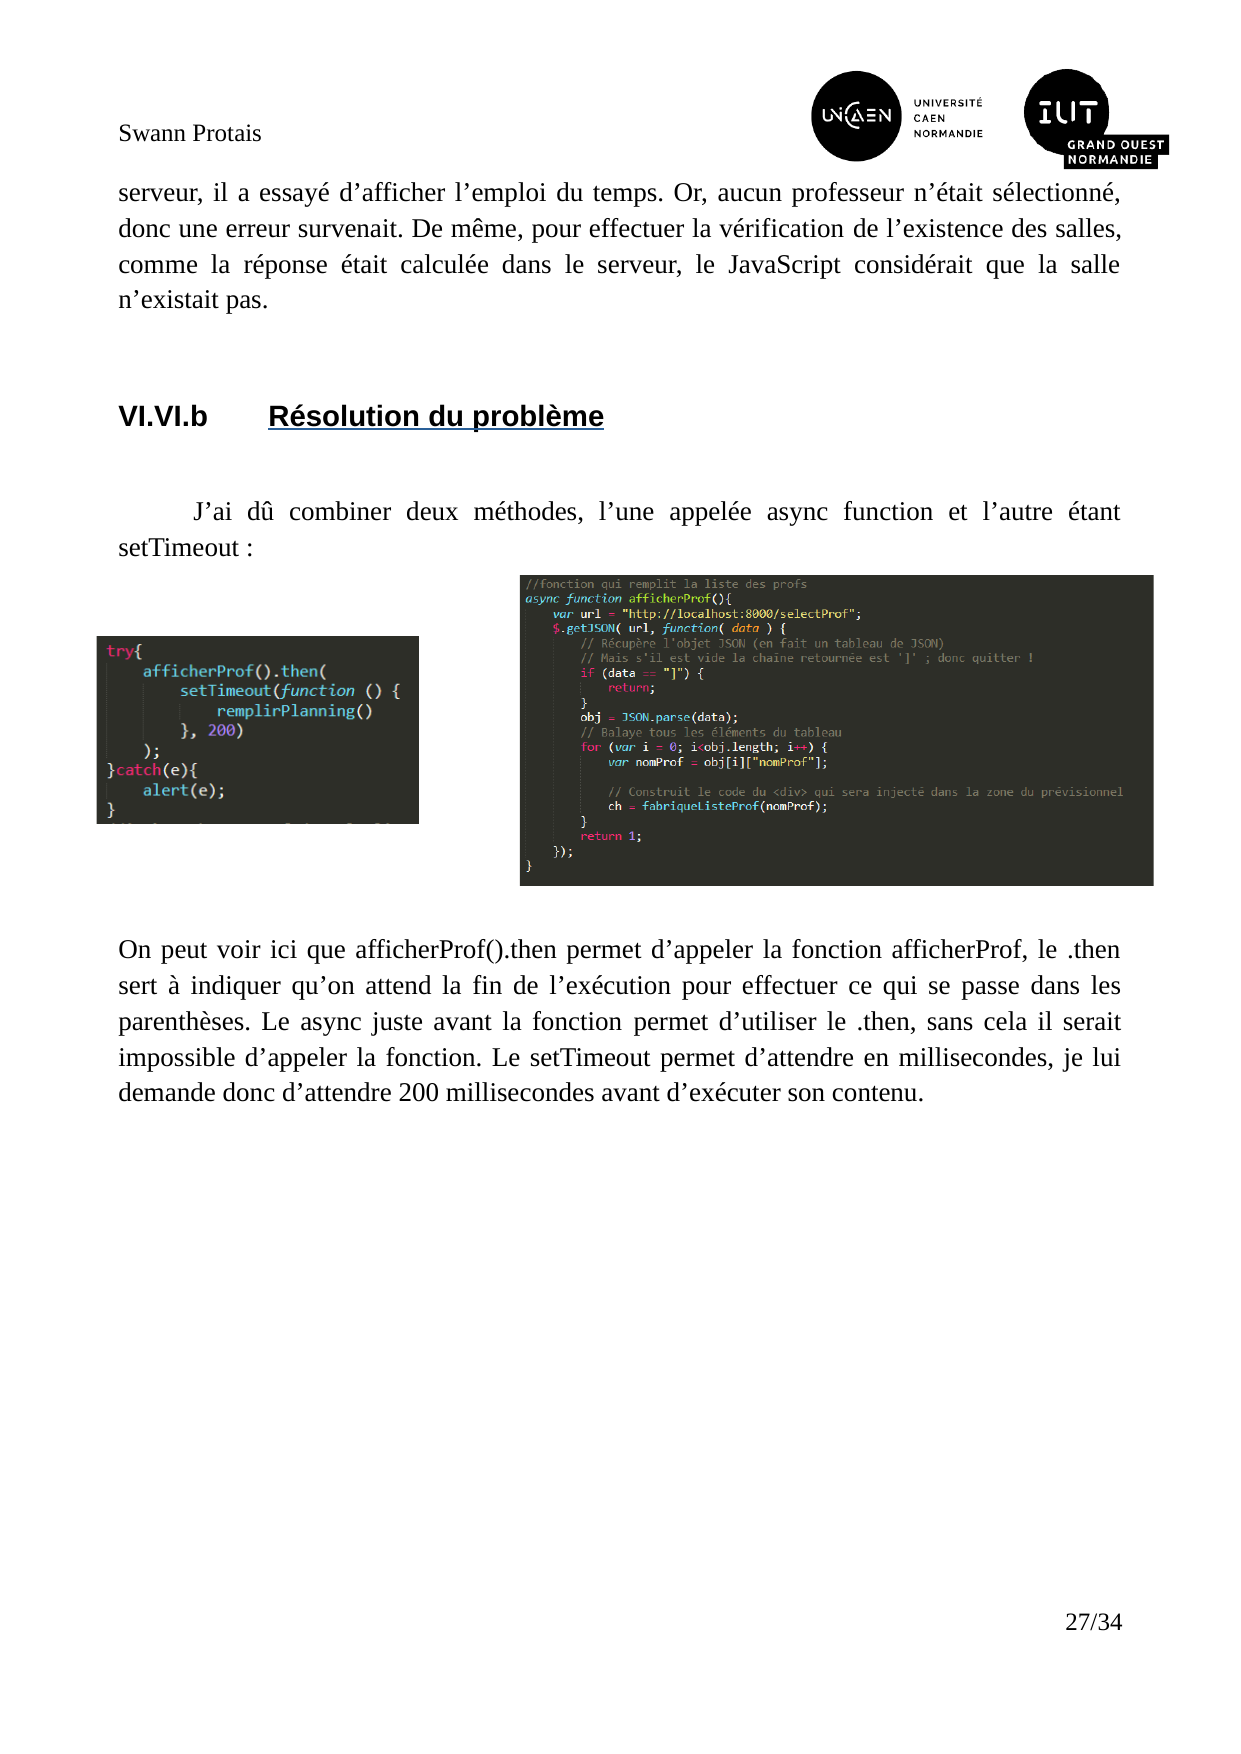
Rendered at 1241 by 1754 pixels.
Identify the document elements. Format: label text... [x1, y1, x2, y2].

text On peut voir ici que afficherProf().then permet d’appeler la fonction afficherProf, le .then sert à indiquer qu’on attend la fin de l’exécution pour effectuer ce qui se passe dans les parenthèses. Le async juste avant la fonction permet d’utiliser le .then, sans cela il serait impossible d’appeler la fonction. Le setTimeout permet d’attendre en millisecondes, je lui demande donc d’attendre 200 millisecondes avant d’exécuter son contenu. [118, 933, 1122, 1108]
text J’ai dû combiner deux méthodes, l’une appelée async function et l’autre étant setTimeout : [118, 495, 1122, 562]
picture [800, 58, 993, 174]
subtitle Résolution du problème [118, 399, 1122, 432]
text serveur, il a essayé d’afficher l’emploi du temps. Or, aucun professeur n’était sélectionné, donc une erreur survenait. De même, pour effectuer la vérification de l’existence des salles, comme la réponse était calculée dans le serveur, le JavaScript considérait que la salle n’existait pas. [118, 176, 1122, 315]
picture [1001, 67, 1194, 175]
picture [519, 575, 1154, 886]
picture [96, 636, 419, 824]
